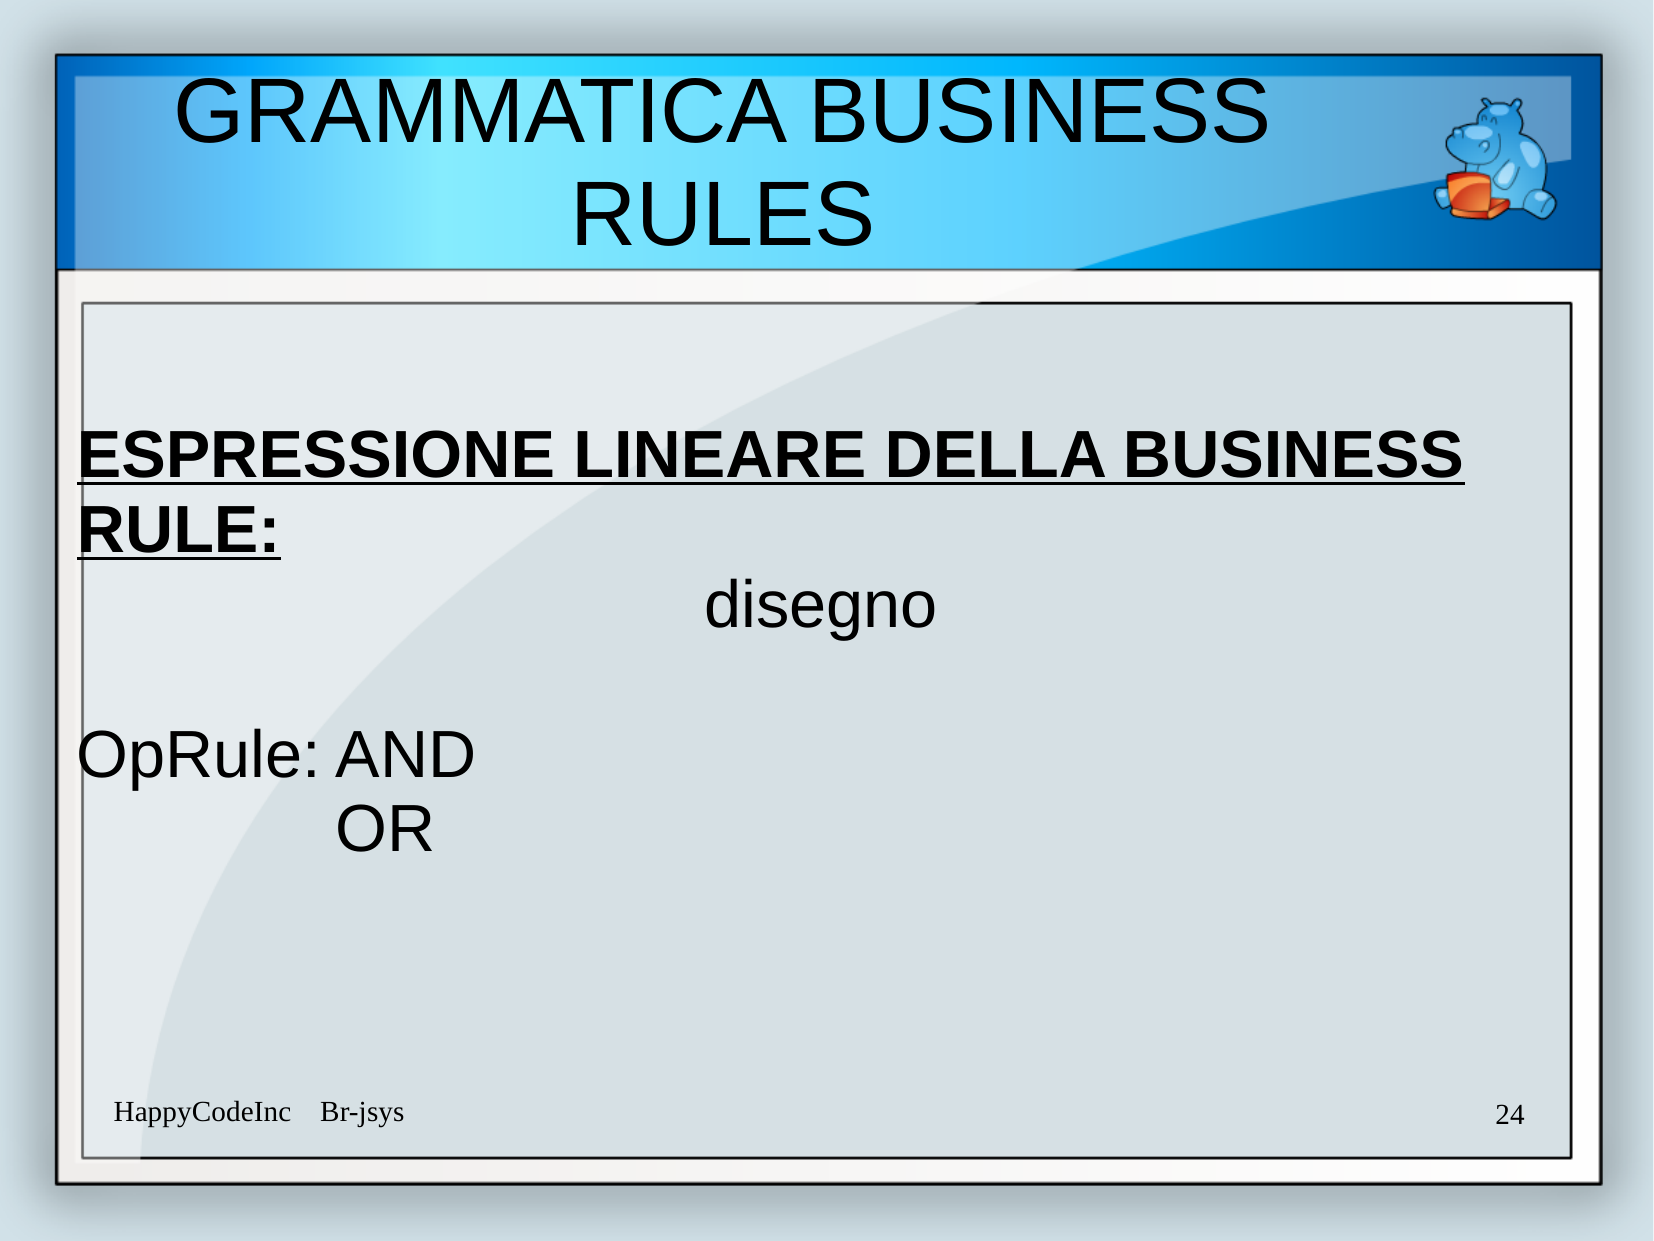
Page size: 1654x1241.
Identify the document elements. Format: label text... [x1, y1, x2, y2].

picture [0, 0, 1654, 1241]
subtitle ESPRESSIONE LINEARE DELLA BUSINESS RULE: disegno OpRule: AND OR [76, 302, 1565, 1056]
title GRAMMATICA BUSINESS RULES [59, 26, 1388, 299]
